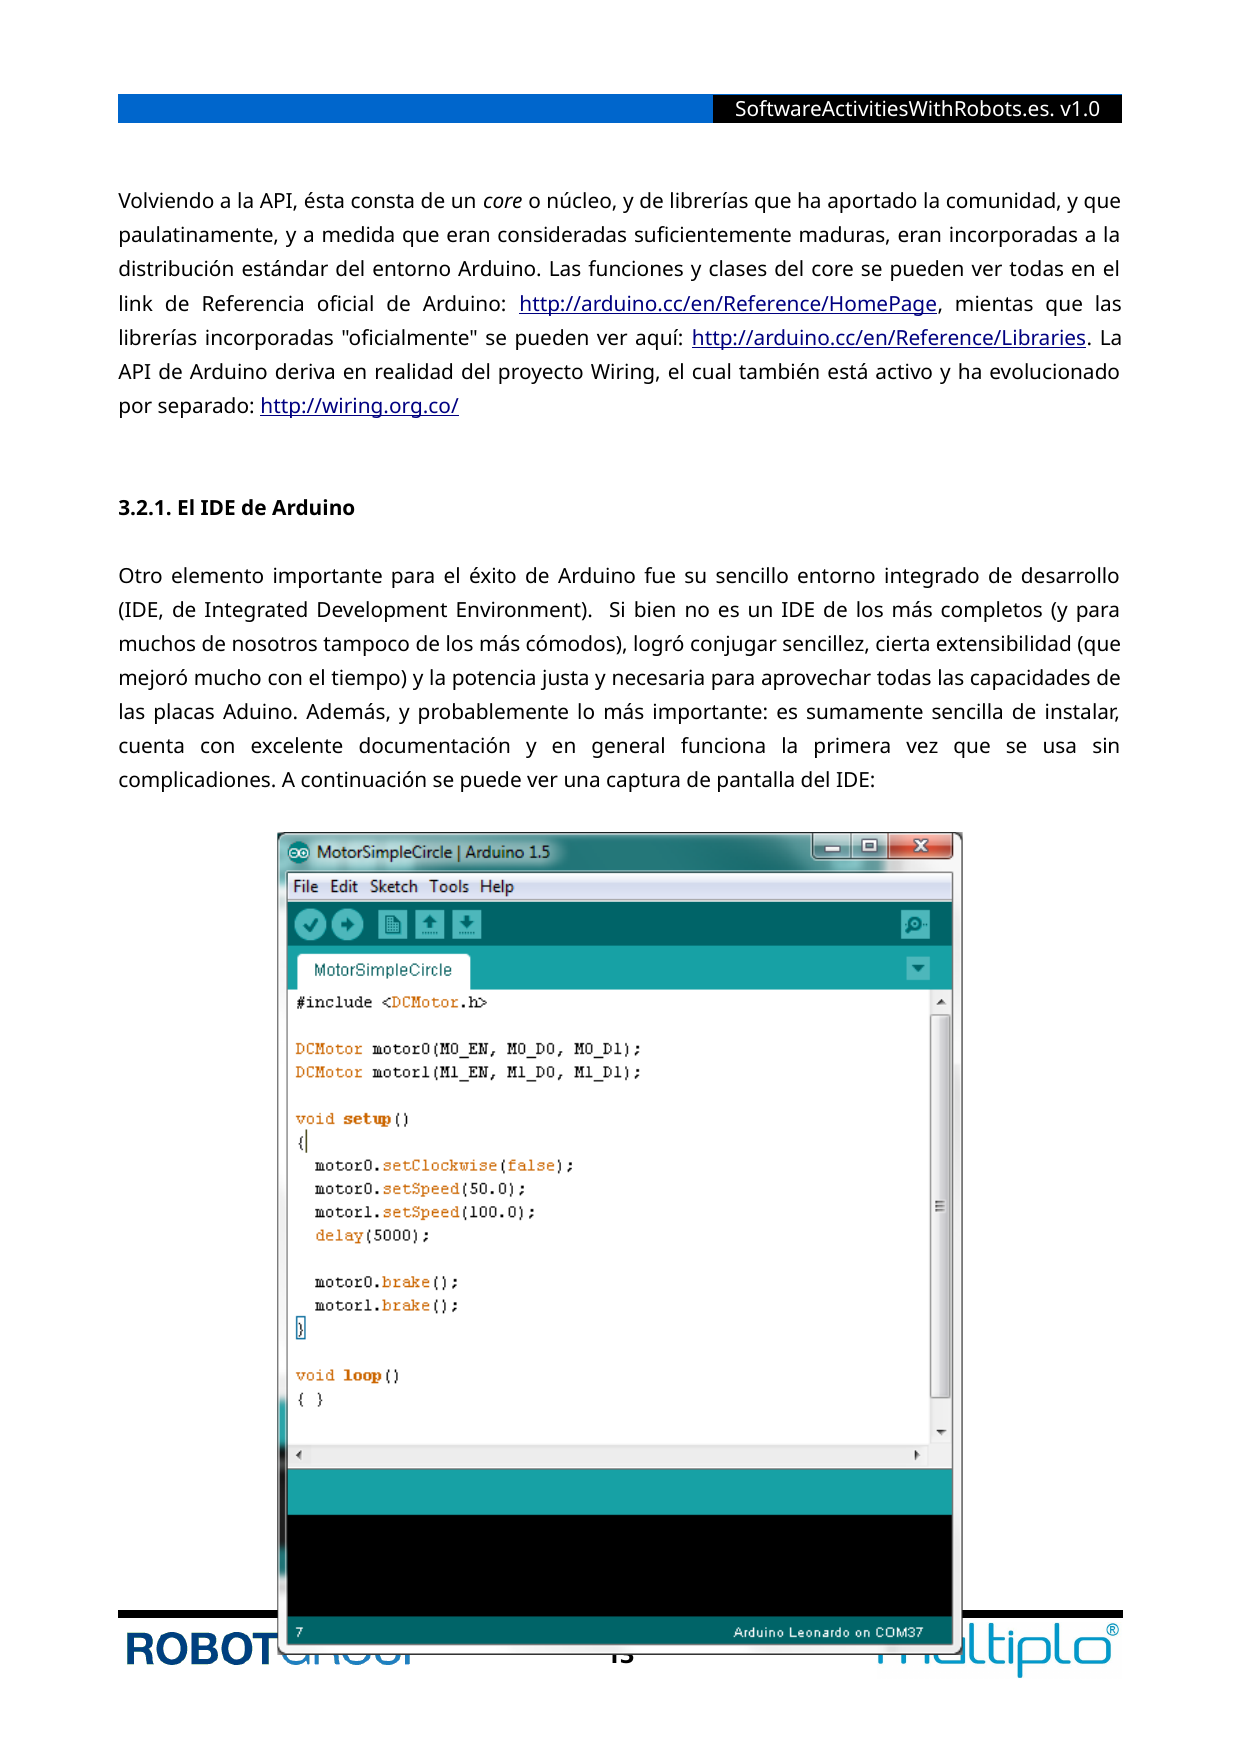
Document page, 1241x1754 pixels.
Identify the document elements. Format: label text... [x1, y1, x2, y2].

text Volviendo a la API, ésta consta de un core o núcleo, y de librerías que ha aportado la comunidad, y que paulatinamente, y a medida que eran consideradas suficientemente maduras, eran incorporadas a la distribución estándar del entorno Arduino. Las funciones y clases del core se pueden ver todas en el link de Referencia oficial de Arduino: http://arduino.cc/en/Reference/HomePage, mientas que las librerías incorporadas "oficialmente" se pueden ver aquí: http://arduino.cc/en/Reference/Libraries. La API de Arduino deriva en realidad del proyecto Wiring, el cual también está activo y ha evolucionado por separado: http://wiring.org.co/ [118, 186, 1122, 419]
text Otro elemento importante para el éxito de Arduino fue su sencillo entorno integrado de desarrollo (IDE, de Integrated Development Environment). Si bien no es un IDE de los más completos (y para muchos de nosotros tampoco de los más cómodos), logró conjugar sencillez, cierta extensibilidad (que mejoró mucho con el tiempo) y la potencia justa y necesaria para aprovechar todas las capacidades de las placas Aduino. Además, y probablemente lo más importante: es sumamente sencilla de instalar, cuenta con excelente documentación y en general funciona la primera vez que se usa sin complicadiones. A continuación se puede ver una captura de pantalla del IDE: [118, 561, 1122, 794]
text 3.2.1. El IDE de Arduino [118, 493, 1122, 521]
picture [118, 832, 1123, 1679]
